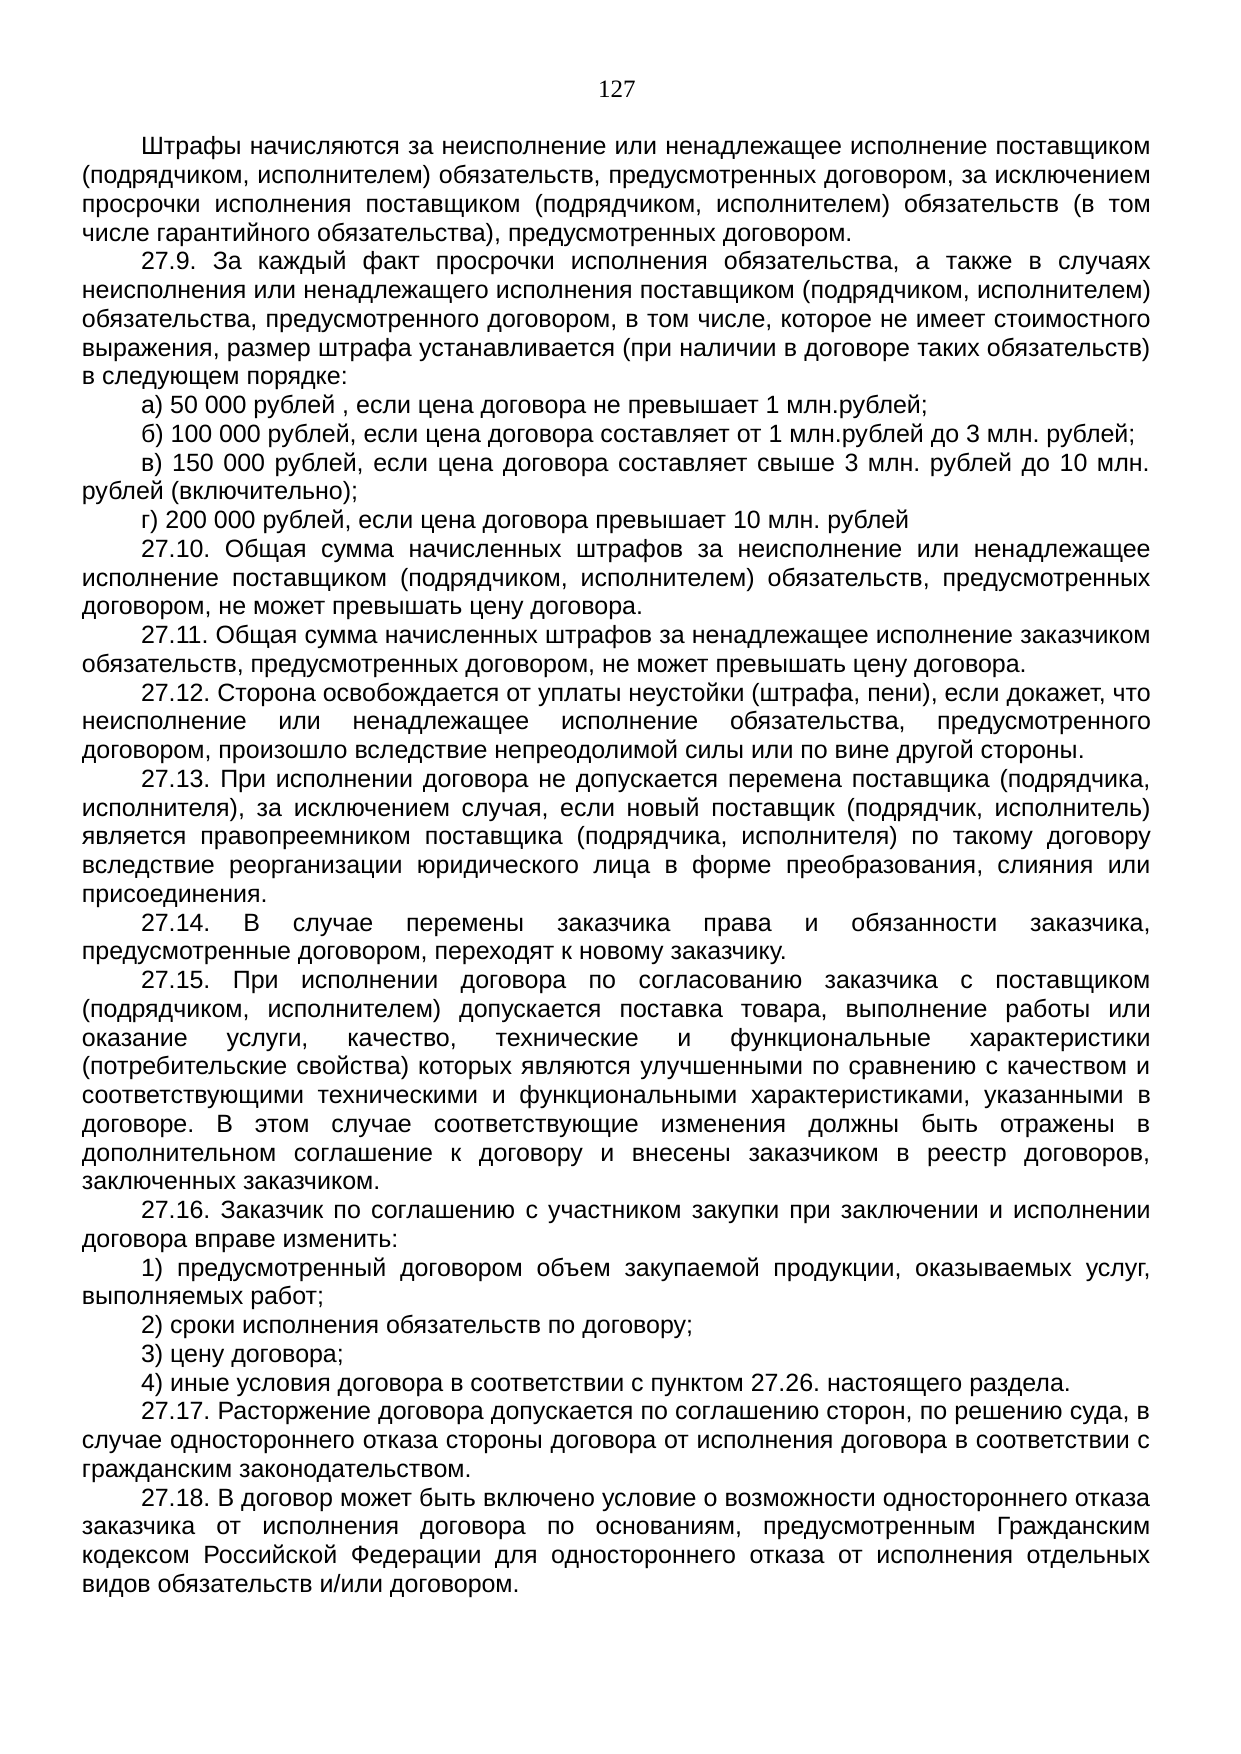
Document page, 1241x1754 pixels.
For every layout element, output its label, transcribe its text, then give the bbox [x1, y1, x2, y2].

text б) 100 000 рублей, если цена договора составляет от 1 млн.рублей до 3 млн. рублей; [82, 419, 1152, 447]
text 1) предусмотренный договором объем закупаемой продукции, оказываемых услуг, выполняемых работ; [82, 1252, 1152, 1310]
text а) 50 000 рублей , если цена договора не превышает 1 млн.рублей; [82, 390, 1152, 419]
text 27.11. Общая сумма начисленных штрафов за ненадлежащее исполнение заказчиком обязательств, предусмотренных договором, не может превышать цену договора. [82, 620, 1152, 677]
text 27.15. При исполнении договора по согласованию заказчика с поставщиком (подрядчиком, исполнителем) допускается поставка товара, выполнение работы или оказание услуги, качество, технические и функциональные характеристики (потребительские свойства) которых являются улучшенными по сравнению с качеством и соответствующими техническими и функциональными характеристиками, указанными в договоре. В этом случае соответствующие изменения должны быть отражены в дополнительном соглашение к договору и внесены заказчиком в реестр договоров, заключенных заказчиком. [82, 965, 1152, 1195]
text 27.10. Общая сумма начисленных штрафов за неисполнение или ненадлежащее исполнение поставщиком (подрядчиком, исполнителем) обязательств, предусмотренных договором, не может превышать цену договора. [82, 534, 1152, 620]
text 27.12. Сторона освобождается от уплаты неустойки (штрафа, пени), если докажет, что неисполнение или ненадлежащее исполнение обязательства, предусмотренного договором, произошло вследствие непреодолимой силы или по вине другой стороны. [82, 677, 1152, 764]
text 3) цену договора; [82, 1339, 1152, 1367]
text 2) сроки исполнения обязательств по договору; [82, 1310, 1152, 1339]
text 27.14. В случае перемены заказчика права и обязанности заказчика, предусмотренные договором, переходят к новому заказчику. [82, 907, 1152, 965]
text 27.13. При исполнении договора не допускается перемена поставщика (подрядчика, исполнителя), за исключением случая, если новый поставщик (подрядчик, исполнитель) является правопреемником поставщика (подрядчика, исполнителя) по такому договору вследствие реорганизации юридического лица в форме преобразования, слияния или присоединения. [82, 764, 1152, 907]
text 4) иные условия договора в соответствии с пунктом 27.26. настоящего раздела. [82, 1367, 1152, 1396]
text г) 200 000 рублей, если цена договора превышает 10 млн. рублей [82, 505, 1152, 534]
text 27.16. Заказчик по соглашению с участником закупки при заключении и исполнении договора вправе изменить: [82, 1195, 1152, 1252]
text 27.9. За каждый факт просрочки исполнения обязательства, а также в случаях неисполнения или ненадлежащего исполнения поставщиком (подрядчиком, исполнителем) обязательства, предусмотренного договором, в том числе, которое не имеет стоимостного выражения, размер штрафа устанавливается (при наличии в договоре таких обязательств) в следующем порядке: [82, 246, 1152, 390]
text 27.17. Расторжение договора допускается по соглашению сторон, по решению суда, в случае одностороннего отказа стороны договора от исполнения договора в соответствии с гражданским законодательством. [82, 1396, 1152, 1482]
text в) 150 000 рублей, если цена договора составляет свыше 3 млн. рублей до 10 млн. рублей (включительно); [82, 447, 1152, 505]
text Штрафы начисляются за неисполнение или ненадлежащее исполнение поставщиком (подрядчиком, исполнителем) обязательств, предусмотренных договором, за исключением просрочки исполнения поставщиком (подрядчиком, исполнителем) обязательств (в том числе гарантийного обязательства), предусмотренных договором. [82, 131, 1152, 246]
text 27.18. В договор может быть включено условие о возможности одностороннего отказа заказчика от исполнения договора по основаниям, предусмотренным Гражданским кодексом Российской Федерации для одностороннего отказа от исполнения отдельных видов обязательств и/или договором. [82, 1482, 1152, 1597]
